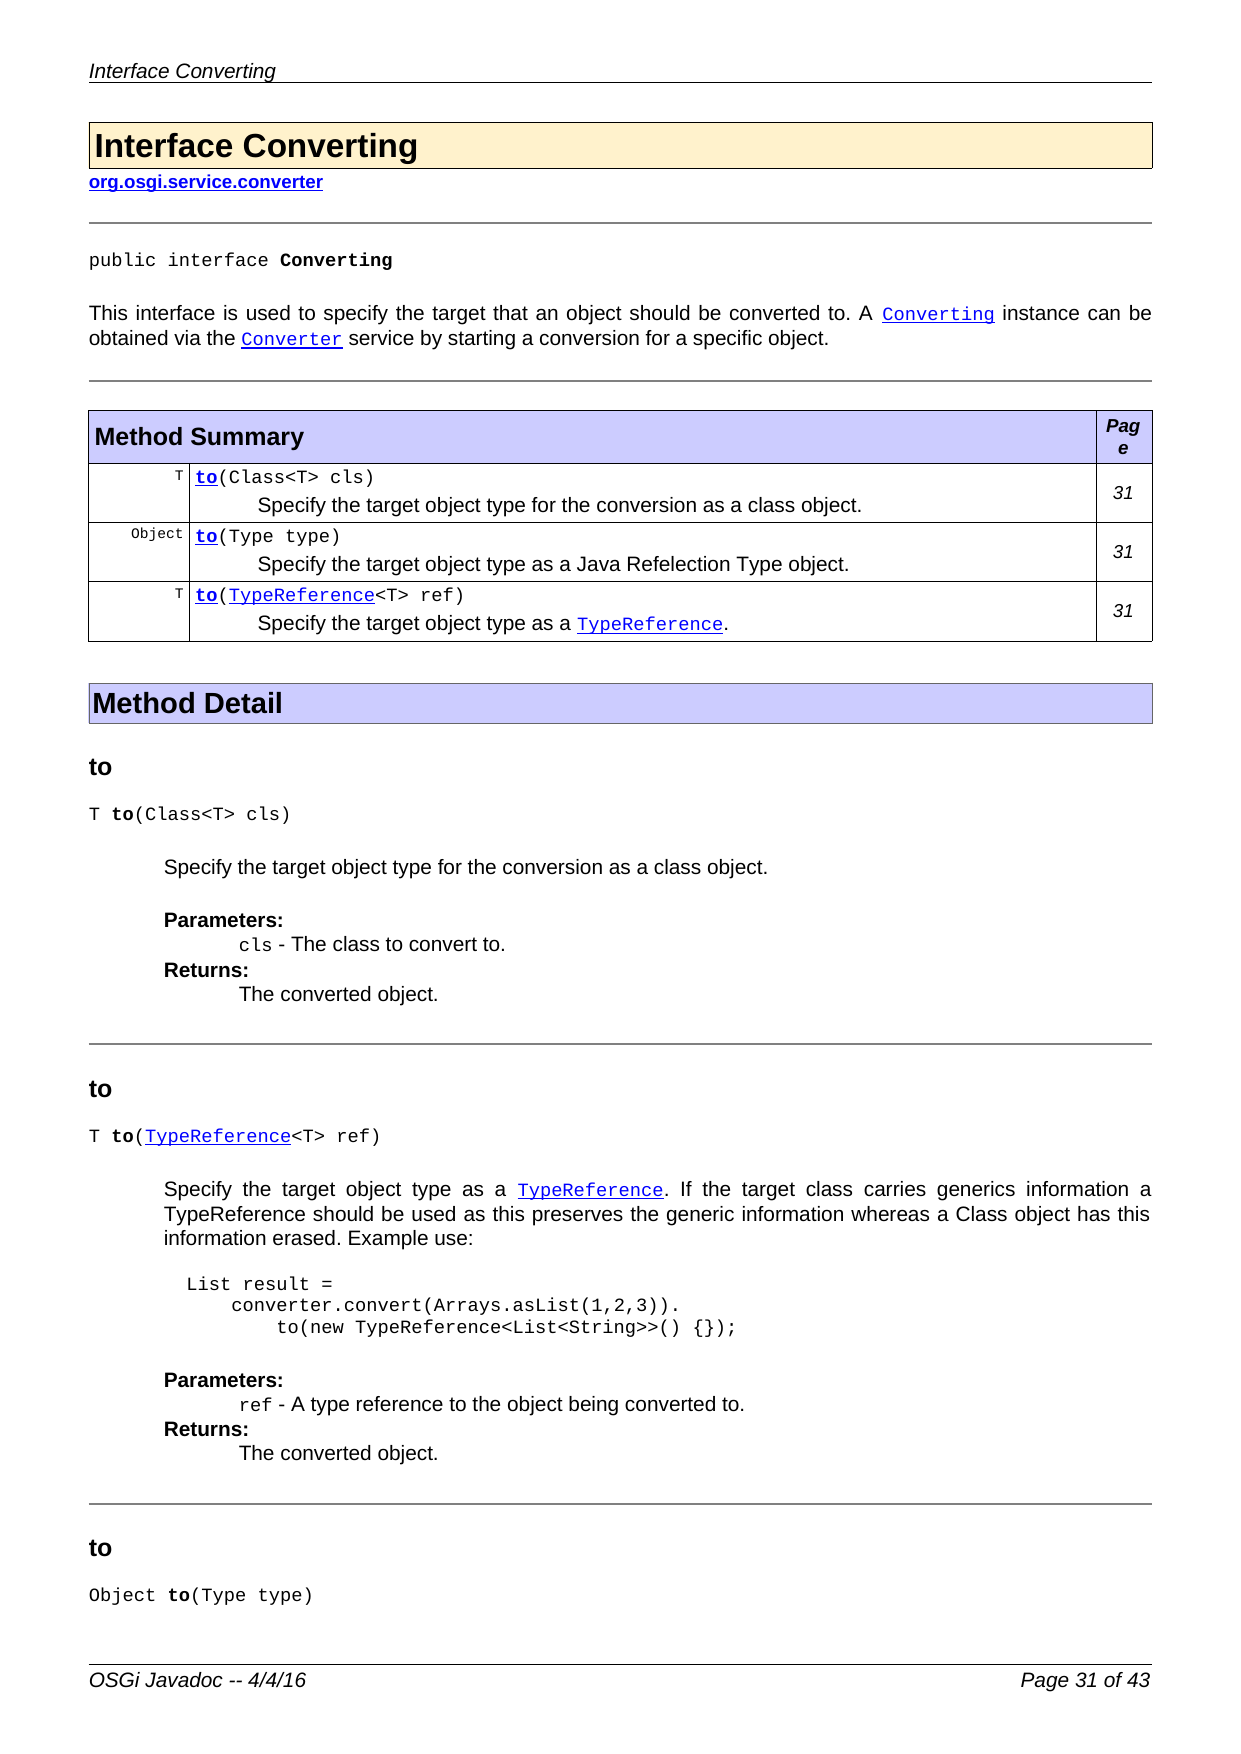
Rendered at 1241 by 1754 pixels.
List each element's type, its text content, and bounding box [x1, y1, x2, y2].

table_cell Object [89, 523, 189, 581]
text Specify the target object type as a TypeReference. If the target class carries generics information a TypeReference should be used as this preserves the generic information whereas a Class object has this information erased. Example use: [163, 1177, 1152, 1250]
text The converted object. [238, 981, 1152, 1005]
text org.osgi.service.converter [88, 171, 1152, 193]
table_header Method Summary [89, 411, 1096, 463]
text List result = converter.convert(Arrays.asList(1,2,3)). to(new TypeReference<List<String>>() {}); [163, 1275, 1152, 1339]
table_header Page [1097, 411, 1152, 463]
text Returns: [163, 1417, 1152, 1441]
text Object to(Type type) [88, 1586, 1152, 1607]
subtitle to [88, 1533, 1152, 1562]
table_cell to(Class<T> cls) Specify the target object type for the conversion as a class object. [190, 464, 1096, 522]
text ref - A type reference to the object being converted to. [238, 1392, 1152, 1417]
subtitle to [88, 1073, 1152, 1102]
subtitle Interface Converting [90, 123, 1152, 168]
text Specify the target object type for the conversion as a class object. [163, 855, 1152, 879]
text T to(TypeReference<T> ref) [88, 1126, 1152, 1148]
text T to(Class<T> cls) [88, 805, 1152, 826]
text public interface Converting [88, 250, 1152, 272]
text Parameters: [163, 1368, 1152, 1392]
text Returns: [163, 957, 1152, 981]
table_cell to(Type type) Specify the target object type as a Java Refelection Type object. [190, 523, 1096, 581]
text The converted object. [238, 1441, 1152, 1465]
table_cell 31 [1097, 464, 1152, 522]
table_cell to(TypeReference<T> ref) Specify the target object type as a TypeReference. [190, 582, 1096, 641]
table_cell 31 [1097, 582, 1152, 641]
table_cell 31 [1097, 523, 1152, 581]
subtitle Method Detail [90, 684, 1152, 723]
text cls - The class to convert to. [238, 932, 1152, 957]
table_cell T [89, 464, 189, 522]
subtitle to [88, 752, 1152, 781]
text Parameters: [163, 908, 1152, 932]
table_cell T [89, 582, 189, 641]
text This interface is used to specify the target that an object should be converted to. A Converting instance can be obtained via the Converter service by starting a conversion for a specific object. [88, 301, 1152, 351]
